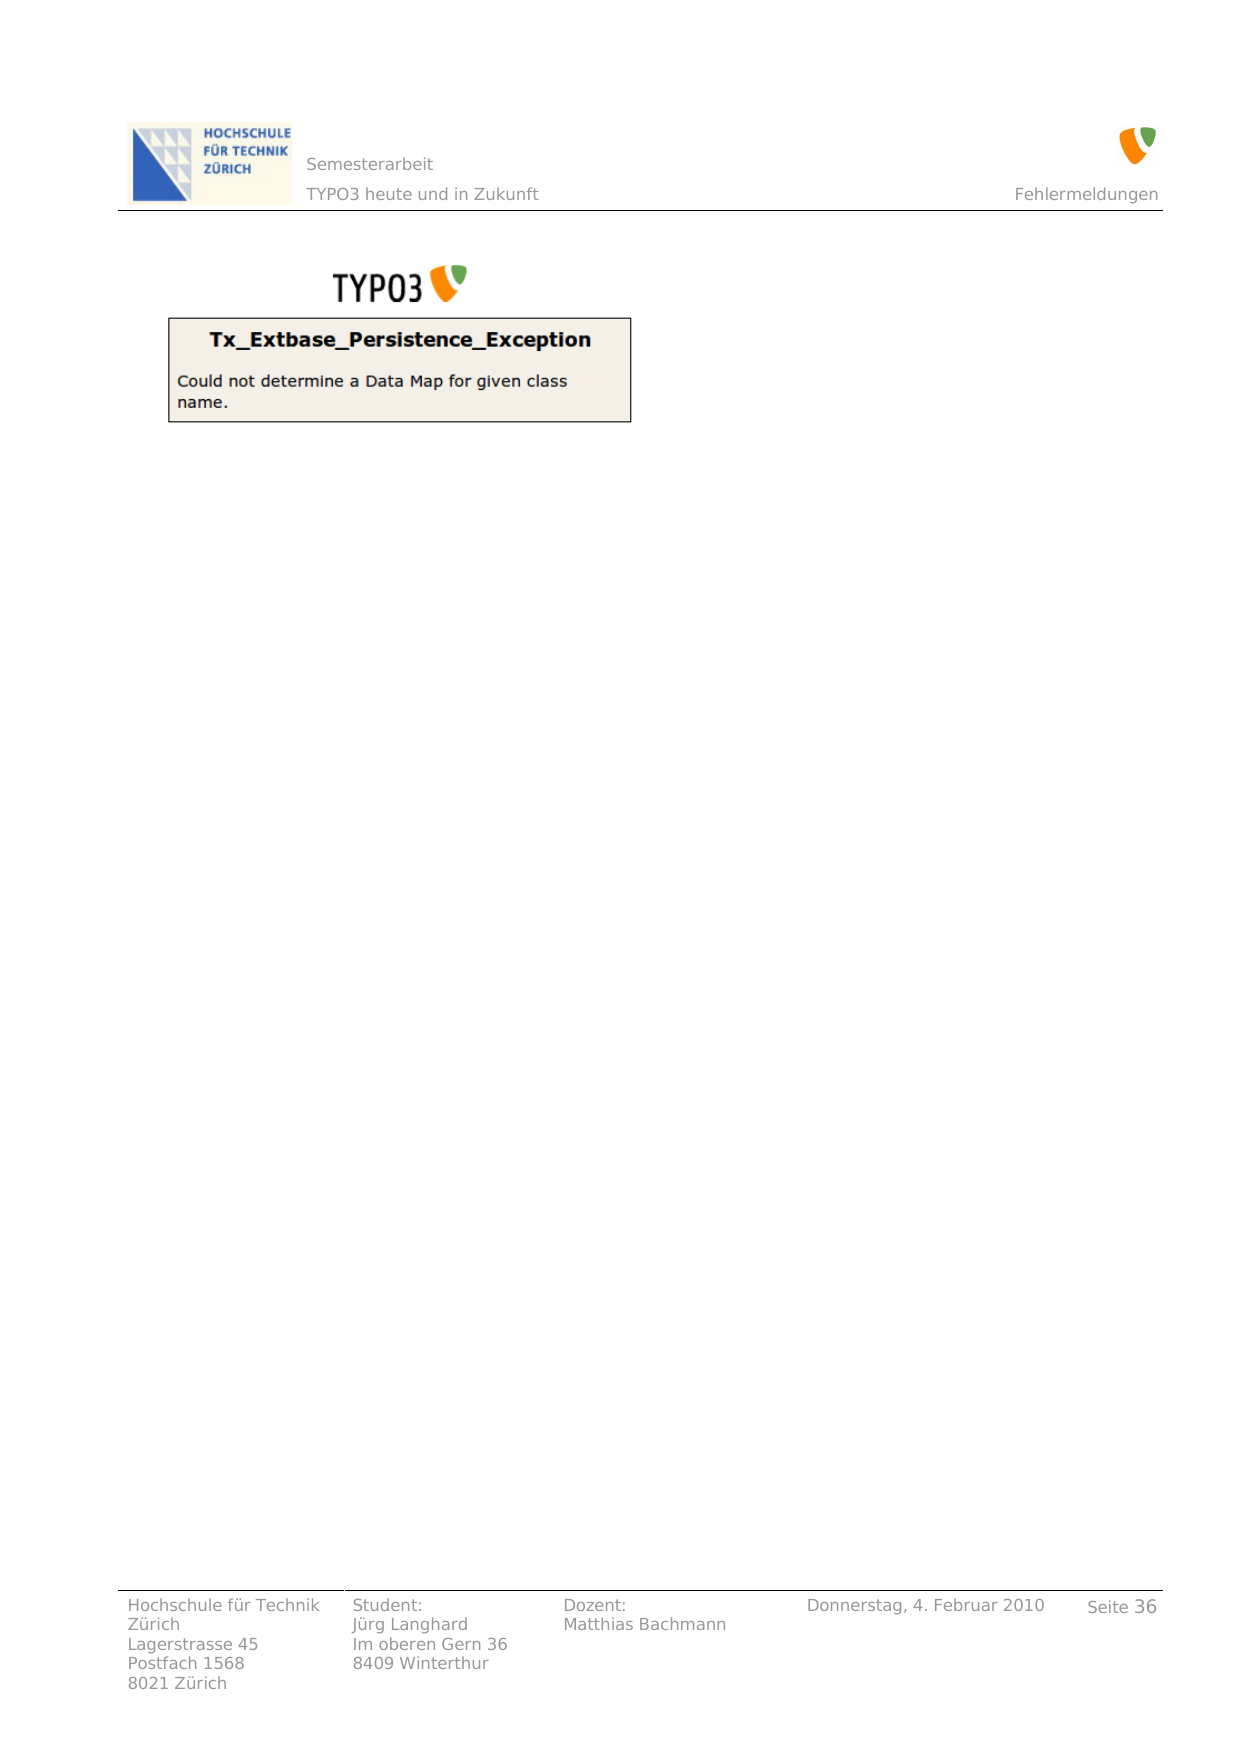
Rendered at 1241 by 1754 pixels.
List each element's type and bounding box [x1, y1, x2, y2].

picture [1116, 125, 1159, 166]
picture [165, 262, 638, 428]
picture [127, 122, 293, 205]
